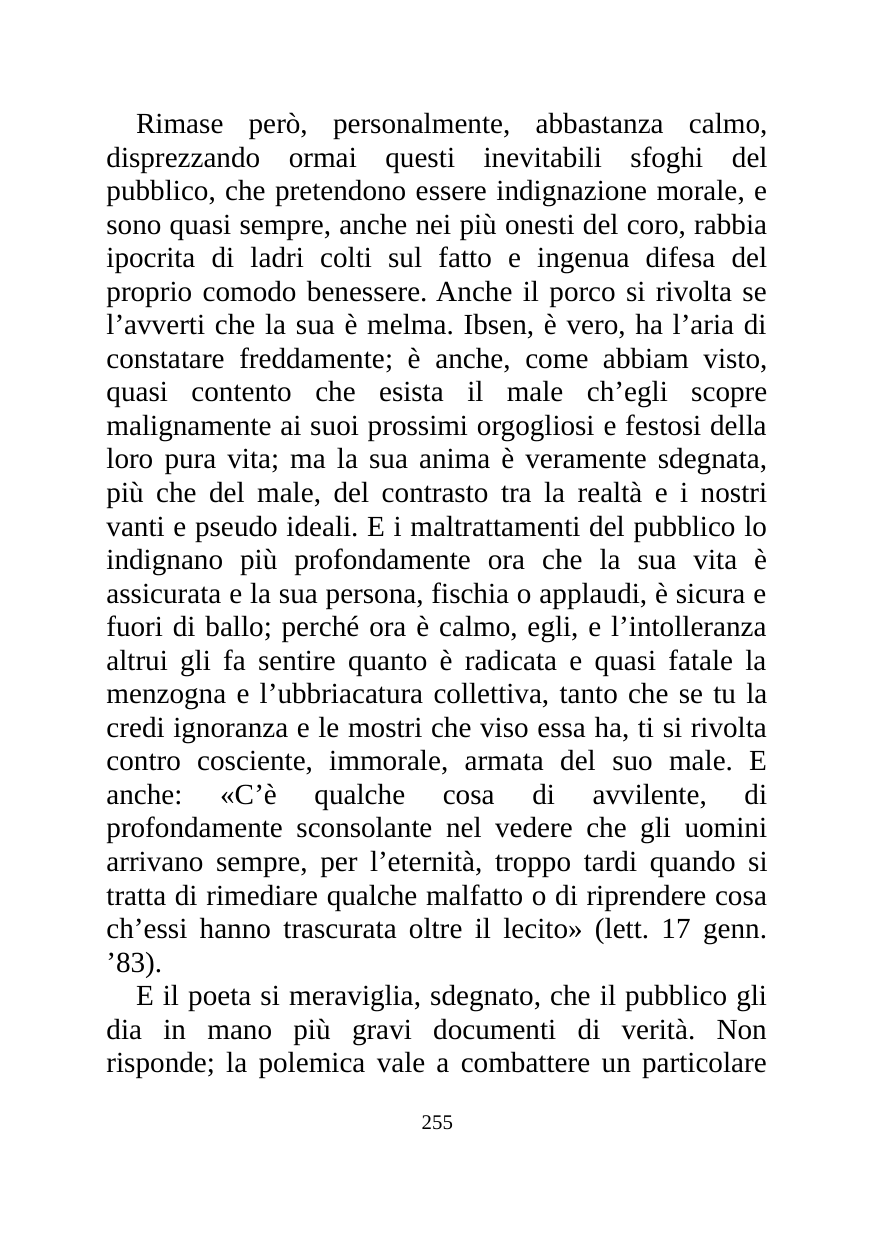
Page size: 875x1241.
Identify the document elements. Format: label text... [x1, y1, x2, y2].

text E il poeta si meraviglia, sdegnato, che il pubblico gli dia in mano più gravi documenti di verità. Non risponde; la polemica vale a combattere un particolare [106, 978, 768, 1079]
text Rimase però, personalmente, abbastanza calmo, disprezzando ormai questi inevitabili sfoghi del pubblico, che pretendono essere indignazione morale, e sono quasi sempre, anche nei più onesti del coro, rabbia ipocrita di ladri colti sul fatto e ingenua difesa del proprio comodo benessere. Anche il porco si rivolta se l’avverti che la sua è melma. Ibsen, è vero, ha l’aria di constatare freddamente; è anche, come abbiam visto, quasi contento che esista il male ch’egli scopre malignamente ai suoi prossimi orgogliosi e festosi della loro pura vita; ma la sua anima è veramente sdegnata, più che del male, del contrasto tra la realtà e i nostri vanti e pseudo ideali. E i maltrattamenti del pubblico lo indignano più profondamente ora che la sua vita è assicurata e la sua persona, fischia o applaudi, è sicura e fuori di ballo; perché ora è calmo, egli, e l’intolleranza altrui gli fa sentire quanto è radicata e quasi fatale la menzogna e l’ubbriacatura collettiva, tanto che se tu la credi ignoranza e le mostri che viso essa ha, ti si rivolta contro cosciente, immorale, armata del suo male. E anche: «C’è qualche cosa di avvilente, di profondamente sconsolante nel vedere che gli uomini arrivano sempre, per l’eternità, troppo tardi quando si tratta di rimediare qualche malfatto o di riprendere cosa ch’essi hanno trascurata oltre il lecito» (lett. 17 genn. ’83). [106, 106, 768, 978]
